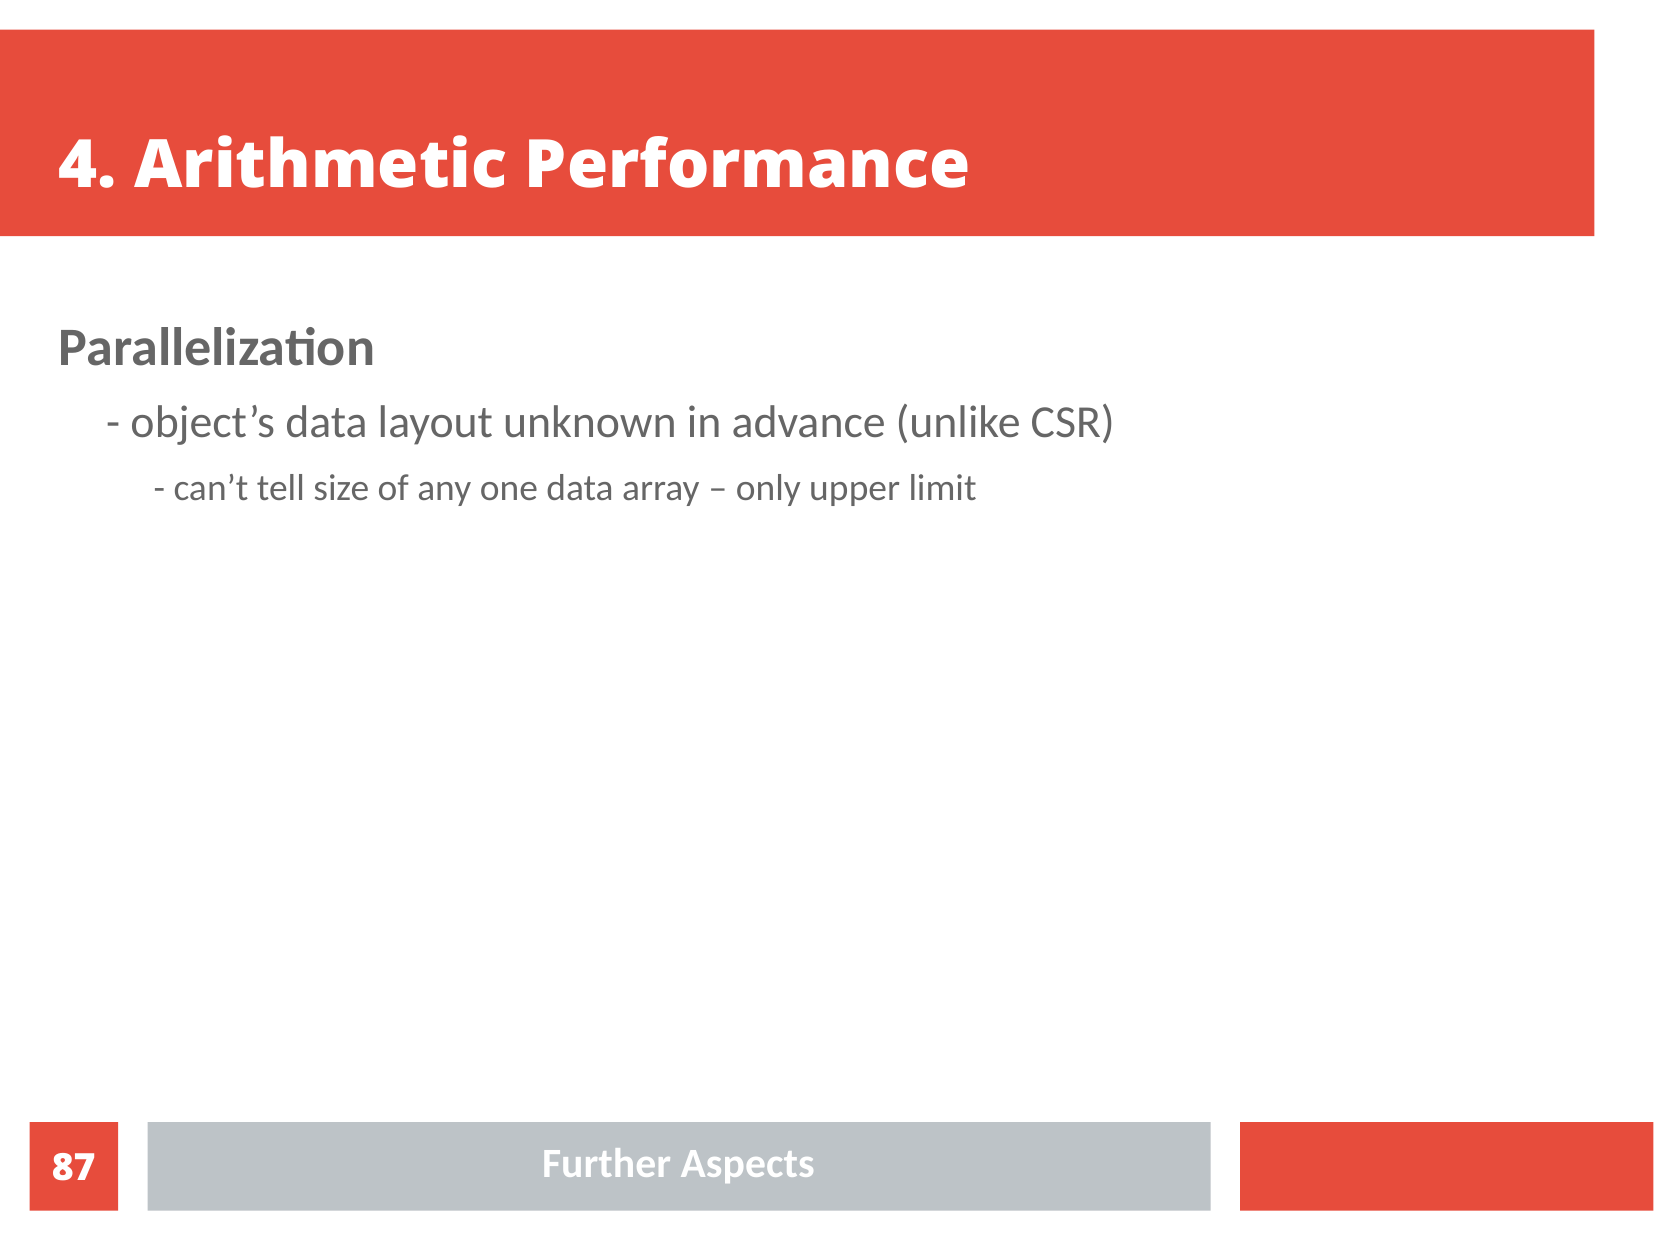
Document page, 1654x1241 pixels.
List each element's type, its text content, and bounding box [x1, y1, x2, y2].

title 4. Arithmetic Performance [59, 59, 1595, 207]
text_box Further Aspects [150, 1125, 1208, 1209]
list Parallelization - object’s data layout unknown in advance (unlike CSR) - can’t tell size of any one data array – only upper limit [59, 324, 1565, 1093]
